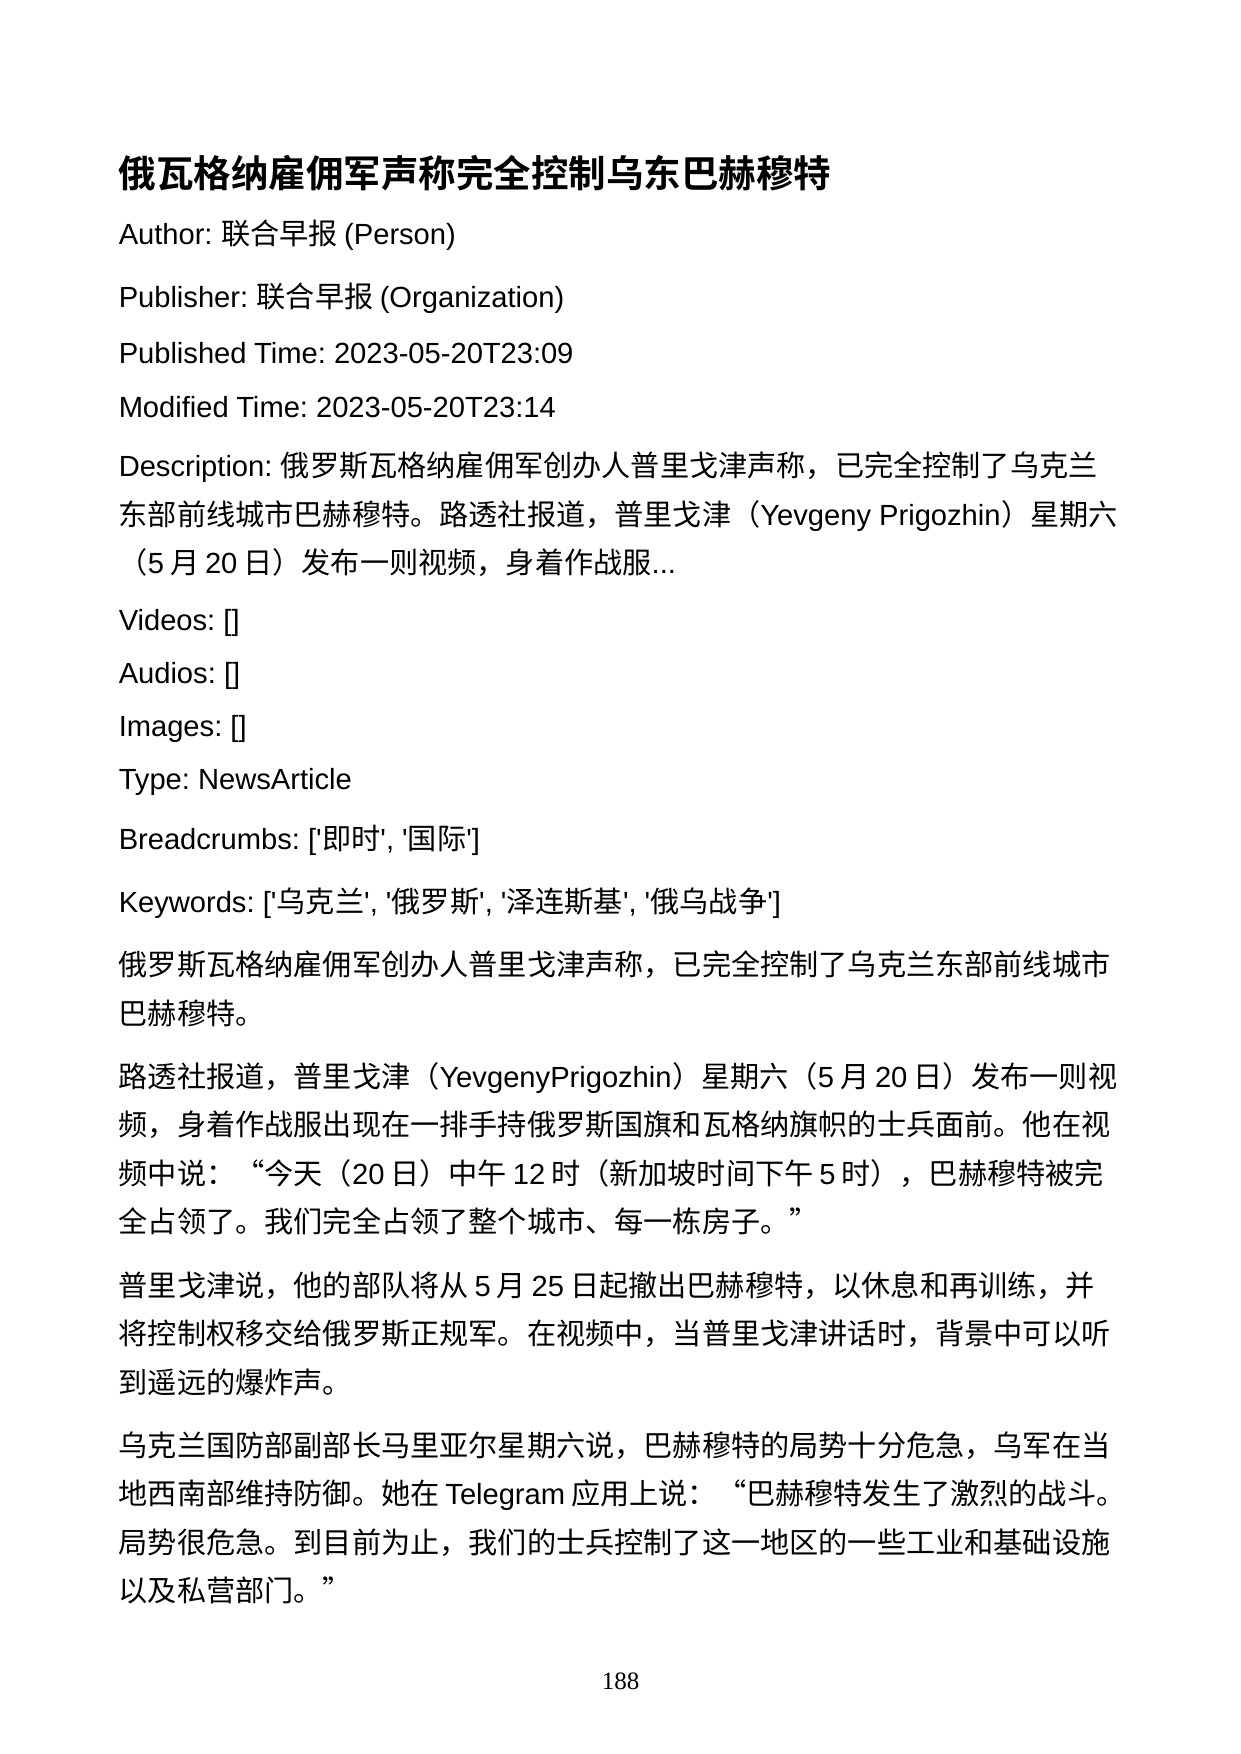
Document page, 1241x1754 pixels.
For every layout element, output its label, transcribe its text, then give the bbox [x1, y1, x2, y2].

text Type: NewsArticle [118, 762, 1122, 796]
text Images: [] [118, 709, 1122, 743]
text Audios: [] [118, 656, 1122, 690]
text Published Time: 2023-05-20T23:09 [118, 337, 1122, 370]
text Publisher: 联合早报 (Organization) [118, 273, 1122, 316]
text Author: 联合早报 (Person) [118, 210, 1122, 253]
text 俄罗斯瓦格纳雇佣军创办人普里戈津声称，已完全控制了乌克兰东部前线城市巴赫穆特。 [118, 942, 1122, 1033]
text 路透社报道，普里戈津（YevgenyPrigozhin）星期六（5月20日）发布一则视频，身着作战服出现在一排手持俄罗斯国旗和瓦格纳旗帜的士兵面前。他在视频中说：“今天（20日）中午12时（新加坡时间下午5时），巴赫穆特被完全占领了。我们完全占领了整个城市、每一栋房子。” [118, 1053, 1122, 1241]
text Breadcrumbs: ['即时', '国际'] [118, 816, 1122, 858]
text Description: 俄罗斯瓦格纳雇佣军创办人普里戈津声称，已完全控制了乌克兰东部前线城市巴赫穆特。路透社报道，普里戈津（Yevgeny Prigozhin）星期六（5月20日）发布一则视频，身着作战服... [118, 443, 1122, 582]
text Videos: [] [118, 603, 1122, 637]
text 普里戈津说，他的部队将从5月25日起撤出巴赫穆特，以休息和再训练，并将控制权移交给俄罗斯正规军。在视频中，当普里戈津讲话时，背景中可以听到遥远的爆炸声。 [118, 1262, 1122, 1402]
text Keywords: ['乌克兰', '俄罗斯', '泽连斯基', '俄乌战争'] [118, 879, 1122, 921]
text 乌克兰国防部副部长马里亚尔星期六说，巴赫穆特的局势十分危急，乌军在当地西南部维持防御。她在Telegram应用上说：“巴赫穆特发生了激烈的战斗。局势很危急。到目前为止，我们的士兵控制了这一地区的一些工业和基础设施以及私营部门。” [118, 1422, 1122, 1610]
text Modified Time: 2023-05-20T23:14 [118, 390, 1122, 423]
subtitle 俄瓦格纳雇佣军声称完全控制乌东巴赫穆特 [118, 143, 1122, 198]
